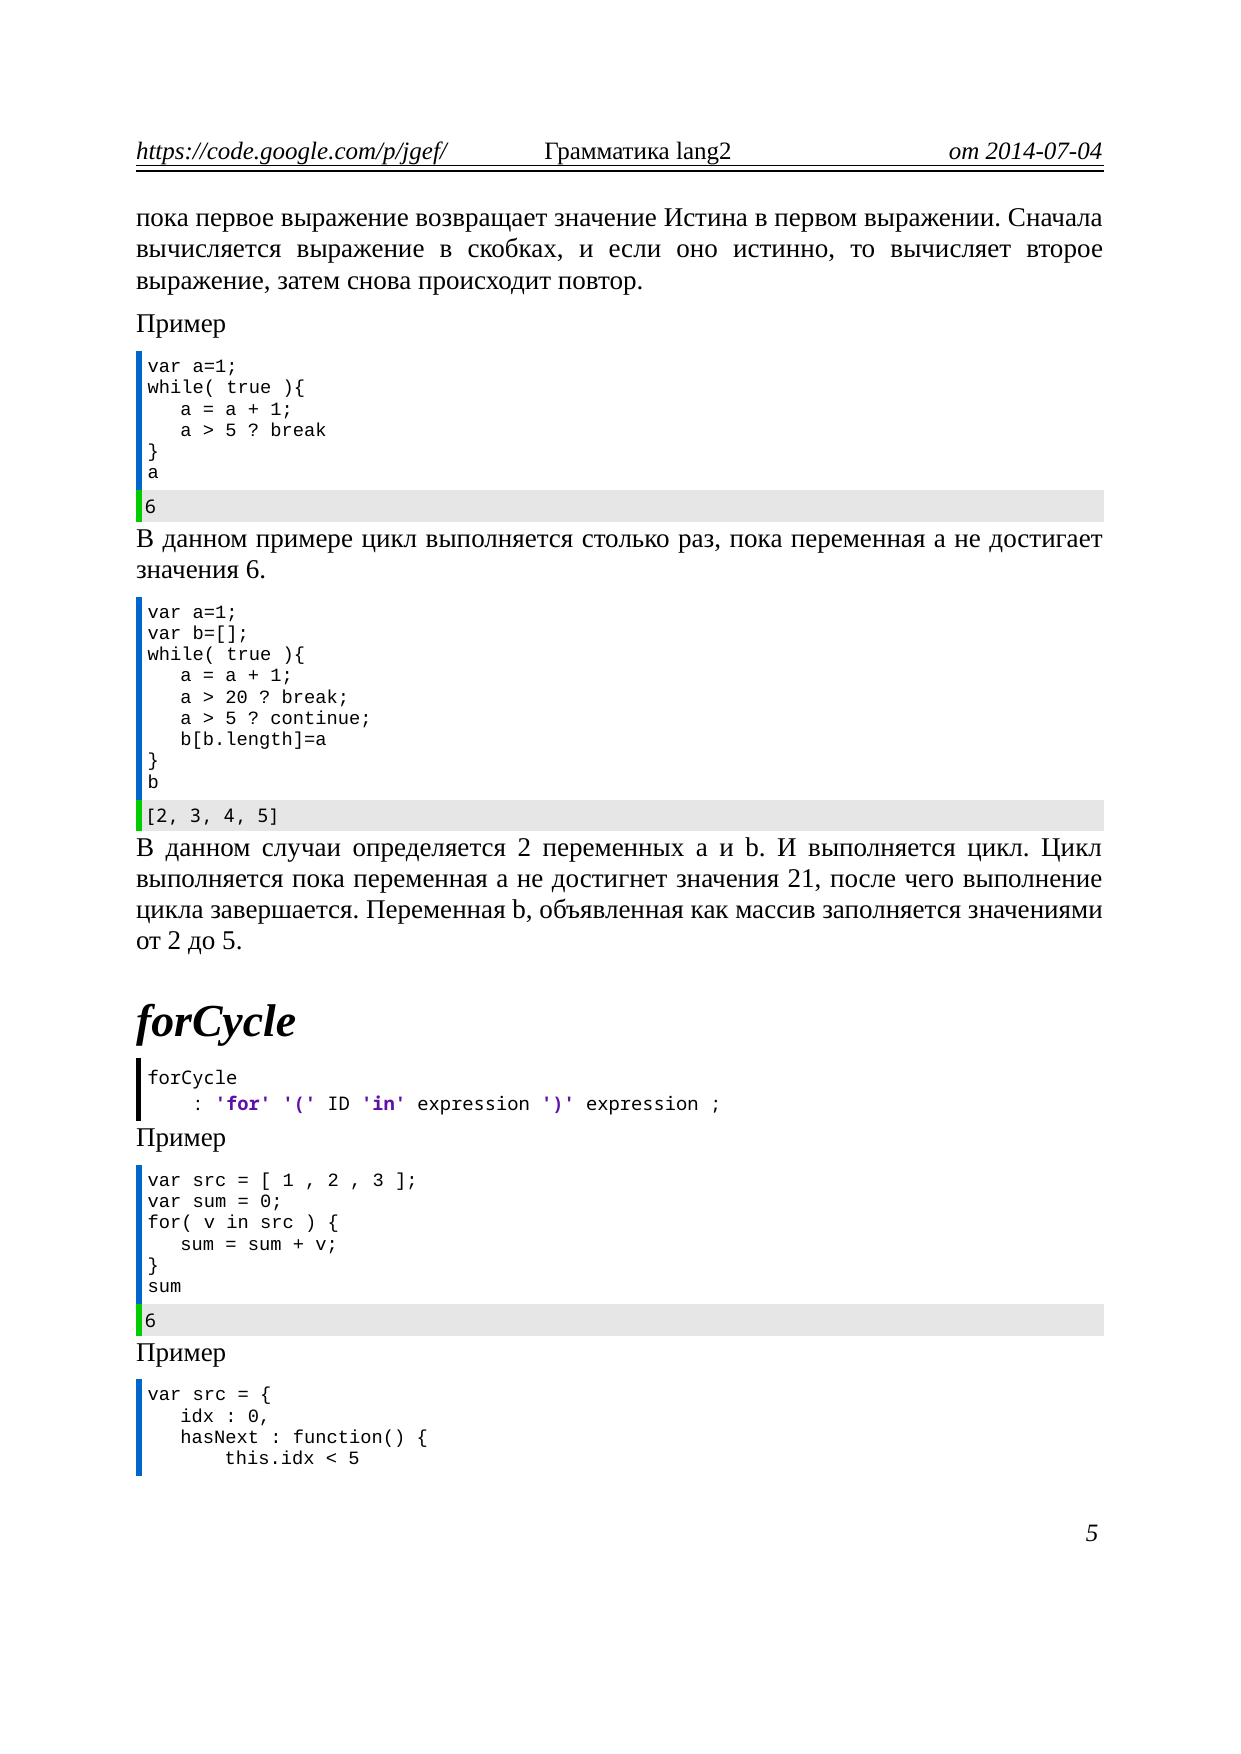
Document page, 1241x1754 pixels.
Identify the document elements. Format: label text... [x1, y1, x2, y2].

text [2, 3, 4, 5] [142, 800, 1104, 831]
text Пример [136, 1121, 1104, 1152]
text Пример [136, 1336, 1104, 1367]
text sum = sum + v; [142, 1234, 1104, 1256]
text while( true ){ [142, 378, 1104, 399]
text a = a + 1; [142, 399, 1104, 421]
text } [142, 1256, 1104, 1277]
text пока первое выражение возвращает значение Истина в первом выражении. Сначала вычисляется выражение в скобках, и если оно истинно, то вычисляет второе выражение, затем снова происходит повтор. [136, 201, 1104, 295]
text } [142, 442, 1104, 463]
text for( v in src ) { [142, 1213, 1104, 1234]
text b [142, 772, 1104, 800]
text a > 5 ? continue; [142, 709, 1104, 730]
text var src = [ 1 , 2 , 3 ]; [142, 1165, 1104, 1192]
text 6 [142, 1304, 1104, 1336]
text a = a + 1; [142, 666, 1104, 687]
text var sum = 0; [142, 1192, 1104, 1213]
text var b=[]; [142, 624, 1104, 645]
text b[b.length]=a [142, 730, 1104, 751]
text a > 20 ? break; [142, 687, 1104, 709]
text this.idx < 5 [142, 1449, 1104, 1476]
text idx : 0, [142, 1406, 1104, 1428]
text var a=1; [142, 597, 1104, 624]
text var a=1; [142, 351, 1104, 378]
text while( true ){ [142, 645, 1104, 666]
subtitle forCycle [136, 993, 1104, 1046]
text : 'for' '(' ID 'in' expression ')' expression ; [141, 1090, 1104, 1121]
text a [142, 463, 1104, 490]
text a > 5 ? break [142, 421, 1104, 442]
text } [142, 751, 1104, 772]
text hasNext : function() { [142, 1428, 1104, 1449]
text 6 [142, 490, 1104, 522]
text sum [142, 1277, 1104, 1304]
text В данном случаи определяется 2 переменных a и b. И выполняется цикл. Цикл выполняется пока переменная a не достигнет значения 21, после чего выполнение цикла завершается. Переменная b, объявленная как массив заполняется значениями от 2 до 5. [136, 831, 1104, 956]
text forCycle [141, 1058, 1104, 1090]
text var src = { [142, 1379, 1104, 1406]
text В данном примере цикл выполняется столько раз, пока переменная a не достигает значения 6. [136, 522, 1104, 584]
text Пример [136, 307, 1104, 338]
